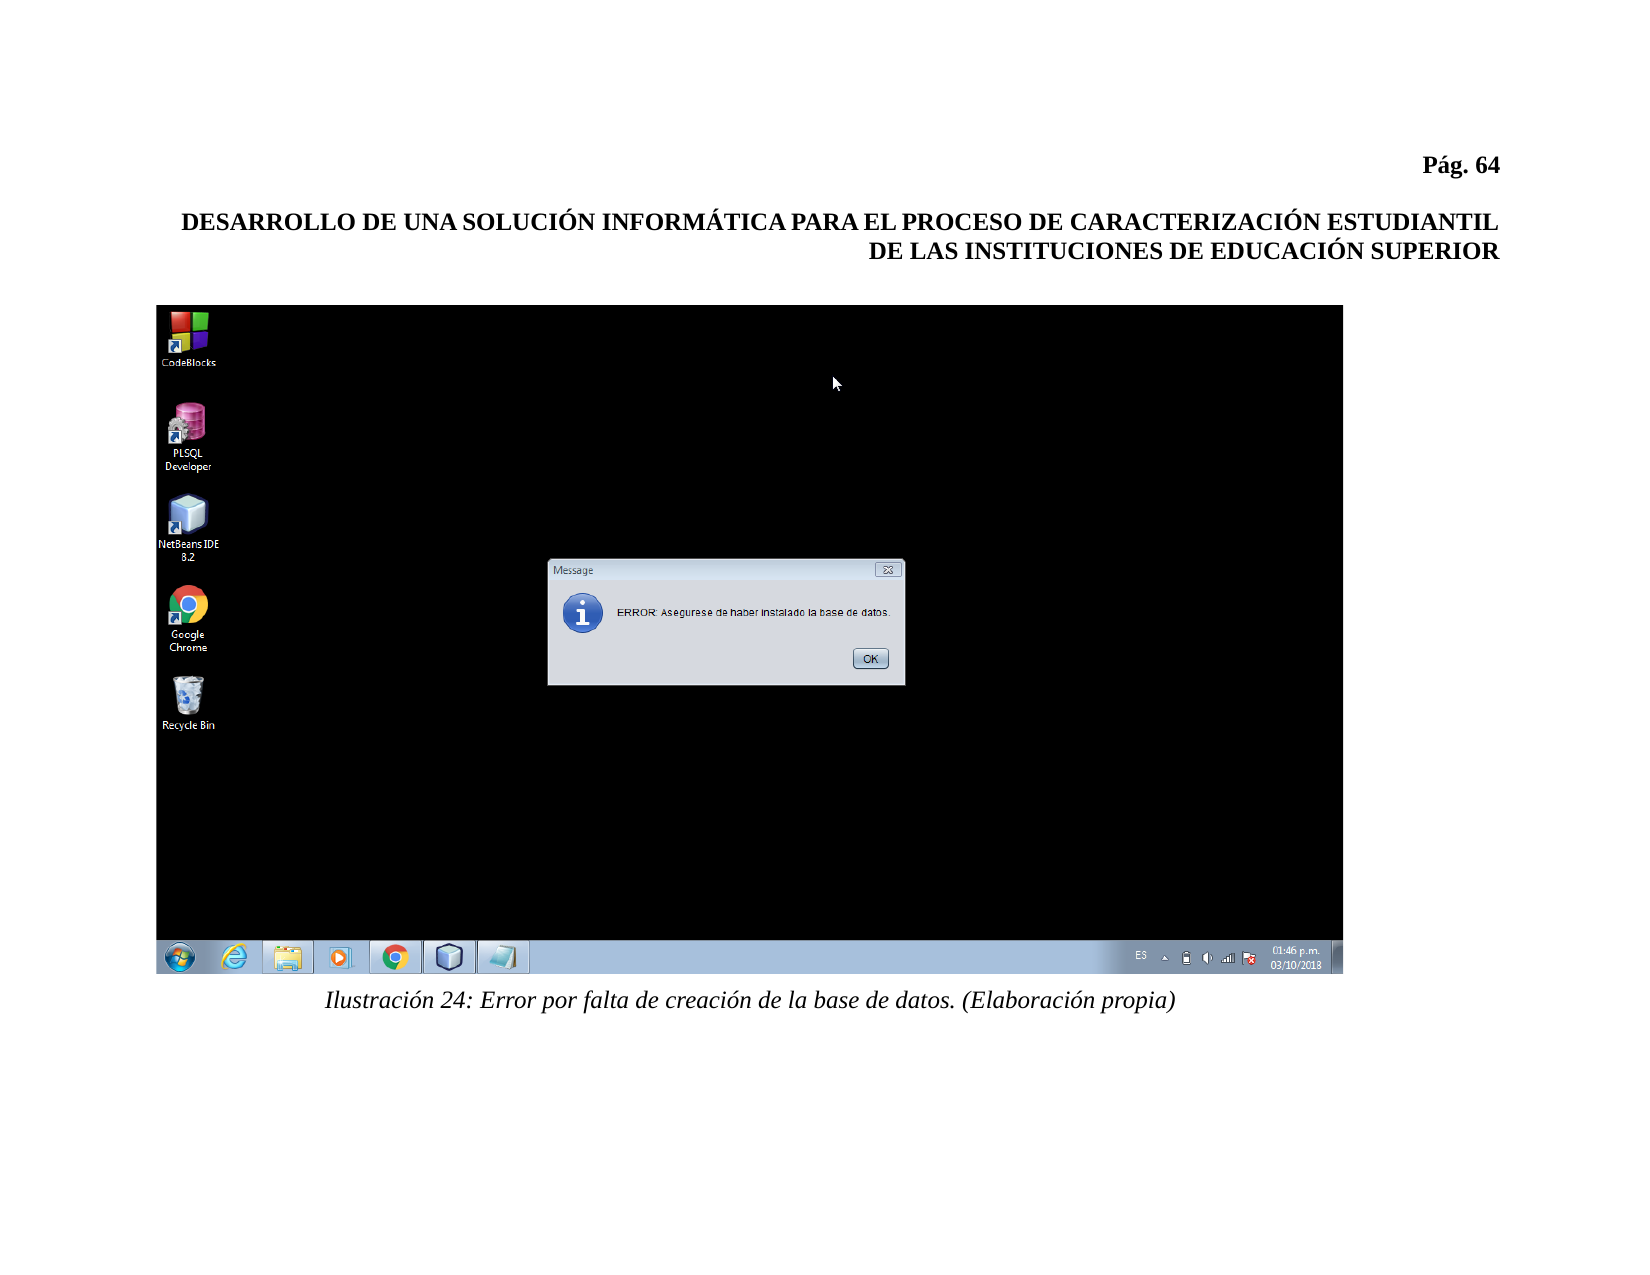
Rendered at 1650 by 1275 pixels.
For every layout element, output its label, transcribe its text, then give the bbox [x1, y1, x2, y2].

picture [156, 305, 1344, 974]
text Ilustración 24: Error por falta de creación de la base de datos. (Elaboración propia) [156, 986, 1346, 1014]
